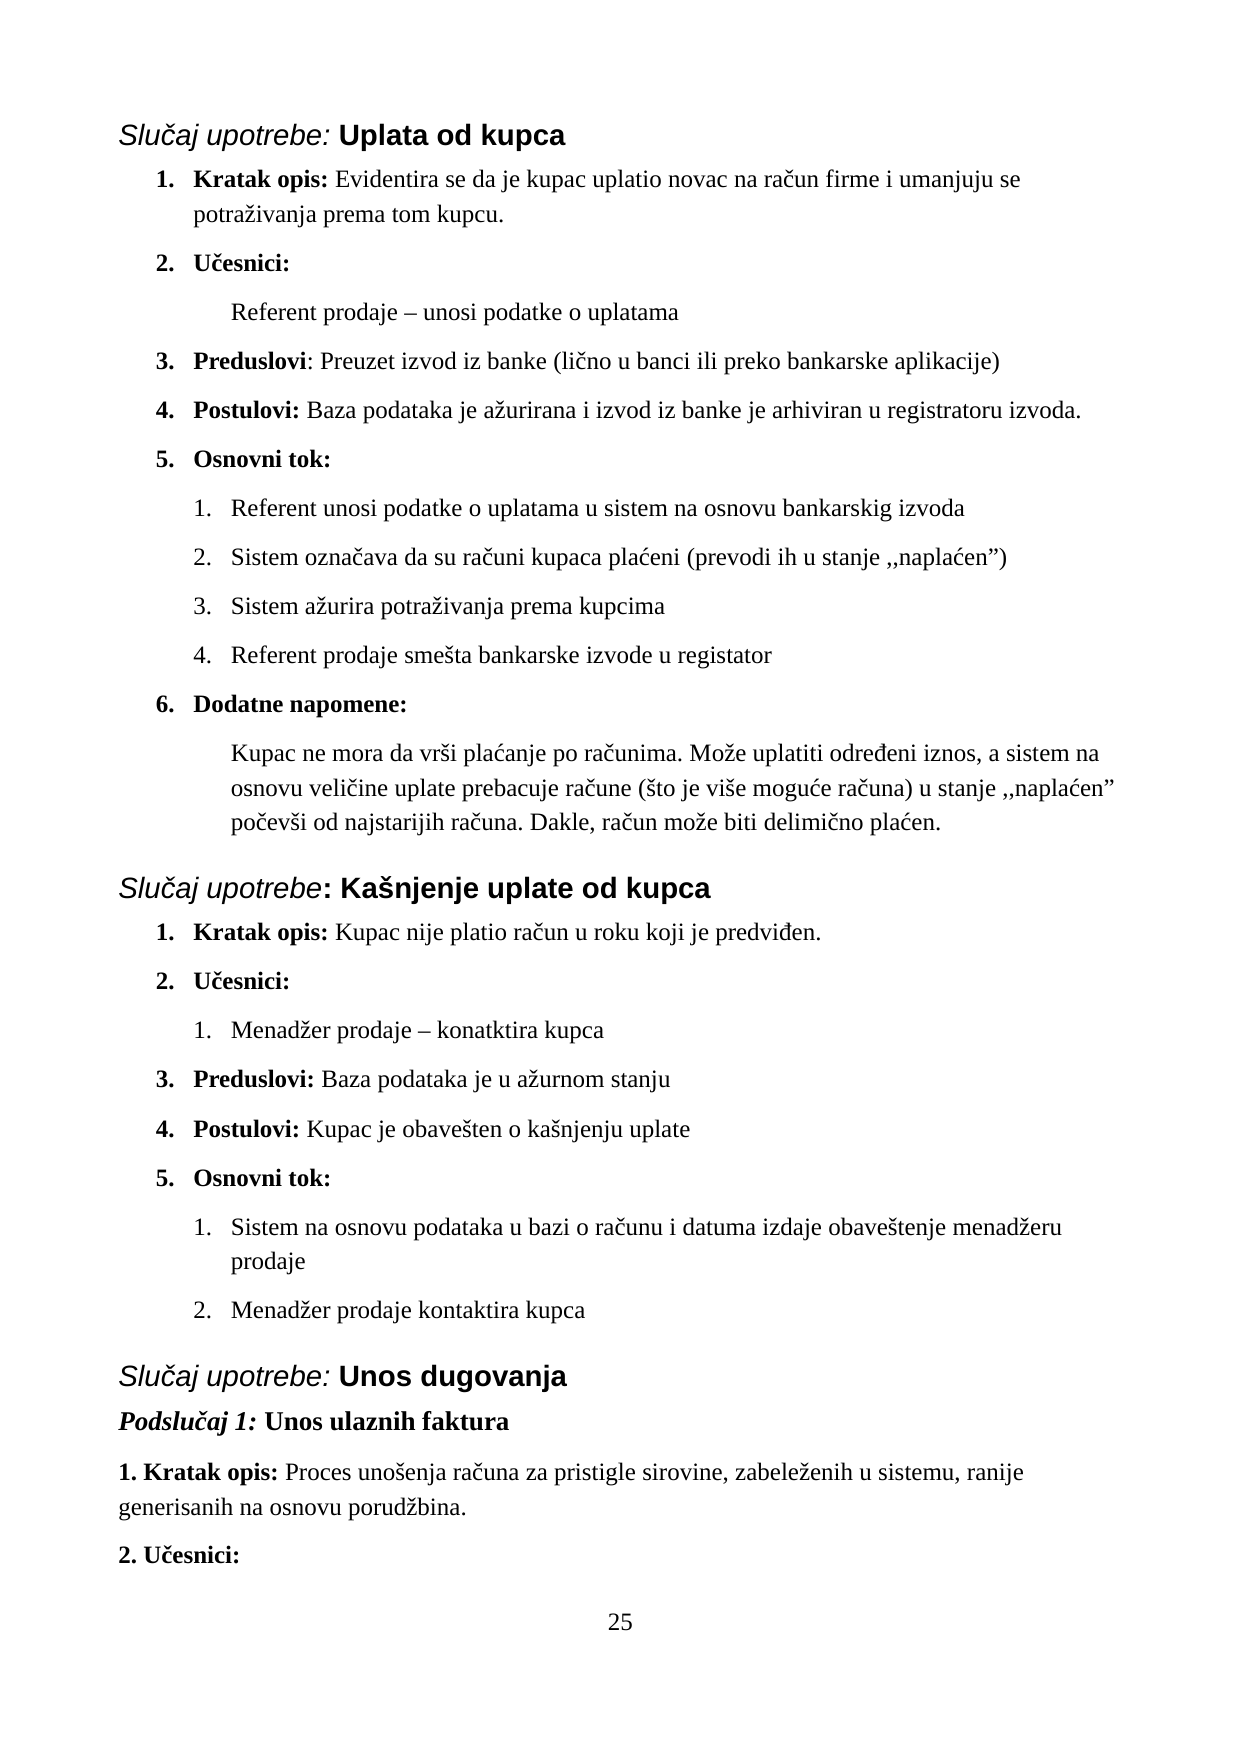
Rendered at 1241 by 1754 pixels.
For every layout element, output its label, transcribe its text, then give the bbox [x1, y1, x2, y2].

text 2. Učesnici: [118, 1541, 1122, 1569]
list Dodatne napomene: [156, 689, 1122, 718]
list Sistem označava da su računi kupaca plaćeni (prevodi ih u stanje ,,naplaćen”) [193, 542, 1122, 571]
list Referent unosi podatke o uplatama u sistem na osnovu bankarskig izvoda [193, 493, 1122, 522]
list Sistem na osnovu podataka u bazi o računu i datuma izdaje obaveštenje menadžeru prodaje [193, 1212, 1122, 1275]
list Učesnici: [156, 966, 1122, 995]
text 1. Kratak opis: Proces unošenja računa za pristigle sirovine, zabeleženih u sistemu, ranije generisanih na osnovu porudžbina. [118, 1457, 1122, 1520]
list Menadžer prodaje kontaktira kupca [193, 1295, 1122, 1324]
list Referent prodaje – unosi podatke o uplatama [231, 297, 1122, 326]
list Postulovi: Kupac je obavešten o kašnjenju uplate [156, 1114, 1122, 1142]
list Učesnici: [156, 248, 1122, 277]
subtitle Slučaj upotrebe: Uplata od kupca [118, 118, 1122, 152]
list Referent prodaje smešta bankarske izvode u registator [193, 640, 1122, 669]
list Postulovi: Baza podataka je ažurirana i izvod iz banke je arhiviran u registratoru izvoda. [156, 395, 1122, 424]
subtitle Slučaj upotrebe: Kašnjenje uplate od kupca [118, 871, 1122, 905]
list Sistem ažurira potraživanja prema kupcima [193, 591, 1122, 620]
list Menadžer prodaje – konatktira kupca [193, 1016, 1122, 1044]
list Preduslovi: Baza podataka je u ažurnom stanju [156, 1064, 1122, 1093]
list Osnovni tok: [156, 1163, 1122, 1191]
list Kratak opis: Kupac nije platio račun u roku koji je predviđen. [156, 917, 1122, 946]
list Osnovni tok: [156, 444, 1122, 473]
subtitle Slučaj upotrebe: Unos dugovanja [118, 1359, 1122, 1393]
list Kupac ne mora da vrši plaćanje po računima. Može uplatiti određeni iznos, a sistem na osnovu veličine uplate prebacuje račune (što je više moguće računa) u stanje ,,naplaćen” počevši od najstarijih računa. Dakle, račun može biti delimično plaćen. [231, 738, 1122, 836]
list Kratak opis: Evidentira se da je kupac uplatio novac na račun firme i umanjuju se potraživanja prema tom kupcu. [156, 164, 1122, 228]
list Preduslovi: Preuzet izvod iz banke (lično u banci ili preko bankarske aplikacije) [156, 346, 1122, 375]
text Podslučaj 1: Unos ulaznih faktura [118, 1405, 1122, 1436]
